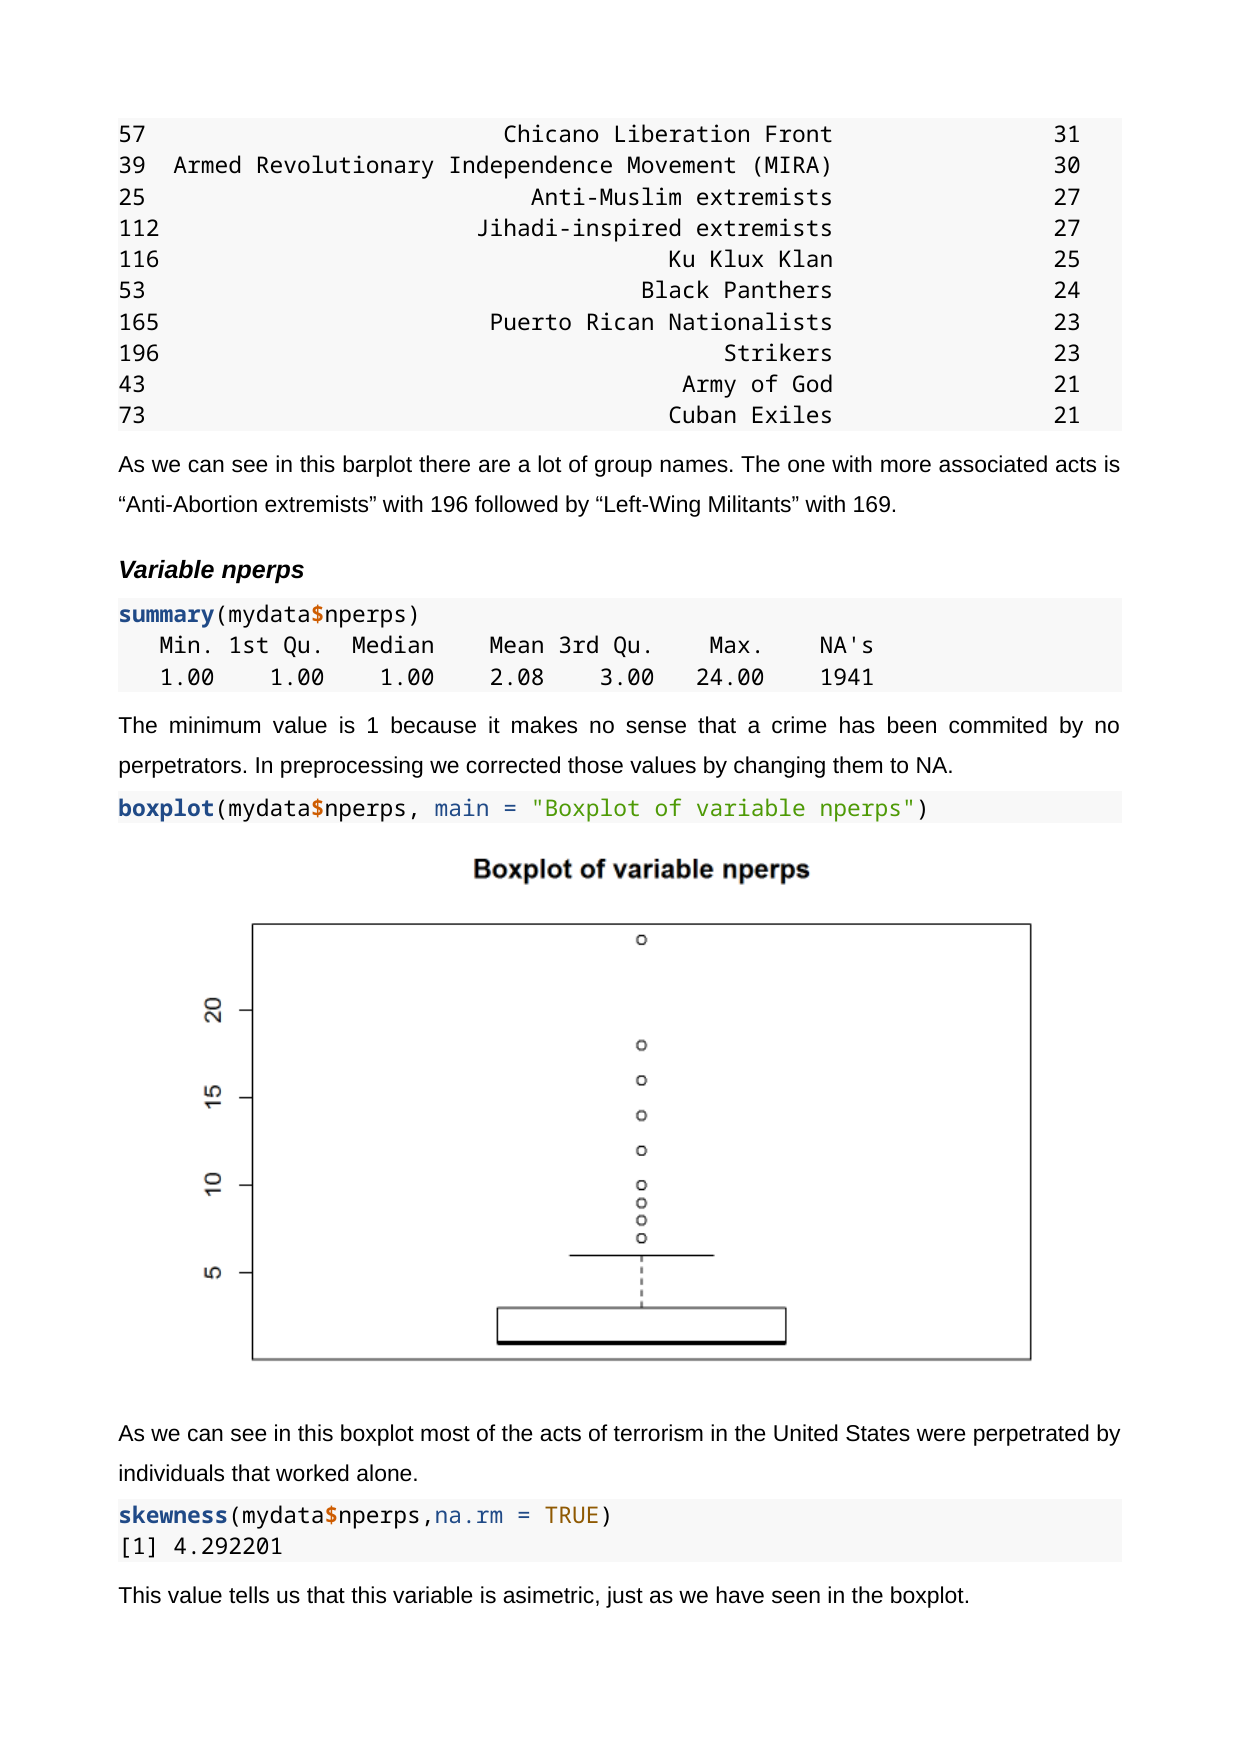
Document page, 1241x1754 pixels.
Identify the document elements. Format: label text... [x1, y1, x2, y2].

subtitle Variable nperps [118, 555, 1122, 584]
table_header [119, 824, 1122, 1399]
text skewness(mydata$nperps,na.rm = TRUE) [118, 1499, 1122, 1530]
text summary(mydata$nperps) [118, 598, 1122, 629]
text boxplot(mydata$nperps, main = "Boxplot of variable nperps") [118, 791, 1122, 823]
text The minimum value is 1 because it makes no sense that a crime has been commited by no perpetrators. In preprocessing we corrected those values by changing them to NA. [118, 712, 1122, 778]
text As we can see in this boxplot most of the acts of terrorism in the United States were perpetrated by individuals that worked alone. [118, 1420, 1122, 1486]
text 57 Chicano Liberation Front 31 39 Armed Revolutionary Independence Movement (MIRA) 30 25 Anti-Muslim extremists 27 112 Jihadi-inspired extremists 27 116 Ku Klux Klan 25 53 Black Panthers 24 165 Puerto Rican Nationalists 23 196 Strikers 23 43 Army of God 21 73 Cuban Exiles 21 [118, 118, 1122, 431]
text This value tells us that this variable is asimetric, just as we have seen in the boxplot. [118, 1582, 1122, 1608]
text Min. 1st Qu. Median Mean 3rd Qu. Max. NA's 1.00 1.00 1.00 2.08 3.00 24.00 1941 [118, 629, 1122, 692]
text [1] 4.292201 [118, 1530, 1122, 1562]
text As we can see in this barplot there are a lot of group names. The one with more associated acts is “Anti-Abortion extremists” with 196 followed by “Left-Wing Militants” with 169. [118, 451, 1122, 517]
